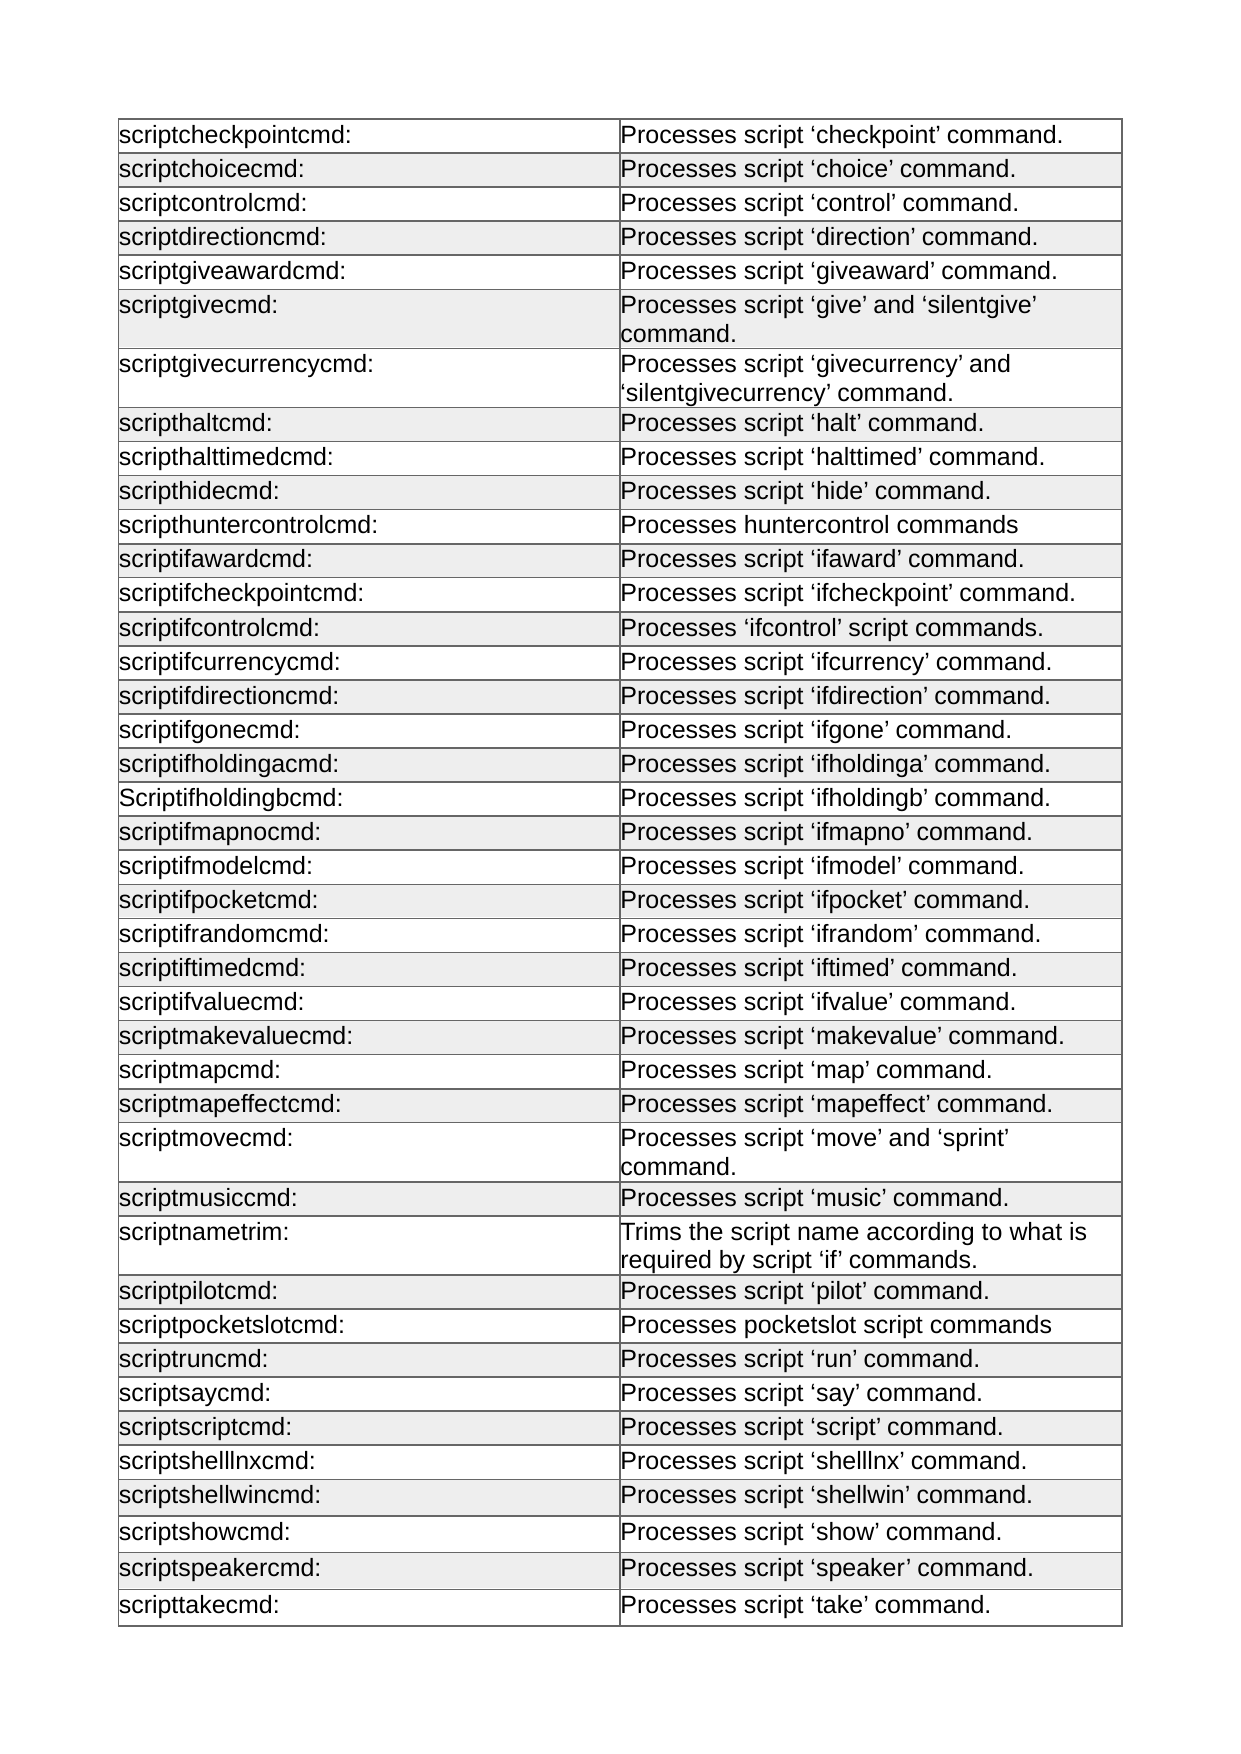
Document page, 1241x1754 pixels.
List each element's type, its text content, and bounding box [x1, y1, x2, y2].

table_cell Processes pocketslot script commands [621, 1310, 1121, 1342]
table_cell Processes script ‘say’ command. [621, 1378, 1121, 1410]
table_cell scriptifmodelcmd: [119, 851, 619, 883]
table_cell Processes script ‘halt’ command. [621, 408, 1121, 441]
table_cell scriptifcheckpointcmd: [119, 578, 619, 611]
table_cell scriptruncmd: [119, 1344, 619, 1376]
table_cell Processes script ‘ifmodel’ command. [621, 851, 1121, 883]
table_cell Processes script ‘ifaward’ command. [621, 545, 1121, 577]
table_cell scriptchoicecmd: [119, 154, 619, 186]
table_cell scriptmapcmd: [119, 1055, 619, 1088]
table_cell Processes script ‘direction’ command. [621, 222, 1121, 254]
table_cell Processes script ‘ifmapno’ command. [621, 817, 1121, 849]
table_cell Processes script ‘pilot’ command. [621, 1276, 1121, 1308]
table_cell Processes huntercontrol commands [621, 510, 1121, 543]
table_cell Processes script ‘ifcheckpoint’ command. [621, 578, 1121, 611]
table_cell scriptscriptcmd: [119, 1412, 619, 1444]
table_cell scriptgiveawardcmd: [119, 256, 619, 288]
table_cell scriptcontrolcmd: [119, 188, 619, 220]
table_cell Processes script ‘music’ command. [621, 1183, 1121, 1215]
table_cell Processes script ‘hide’ command. [621, 476, 1121, 509]
table_cell Processes script ‘choice’ command. [621, 154, 1121, 186]
table_cell Processes script ‘move’ and ‘sprint’ command. [621, 1123, 1121, 1181]
table_cell scriptgivecmd: [119, 290, 619, 347]
table_cell scriptcheckpointcmd: [119, 120, 619, 152]
table_cell scriptifmapnocmd: [119, 817, 619, 849]
table_cell scripthidecmd: [119, 476, 619, 509]
table_cell scriptdirectioncmd: [119, 222, 619, 254]
table_cell scriptnametrim: [119, 1217, 619, 1274]
table_cell Processes script ‘ifholdinga’ command. [621, 749, 1121, 781]
table_cell Processes script ‘map’ command. [621, 1055, 1121, 1088]
table_cell scriptpocketslotcmd: [119, 1310, 619, 1342]
table_cell scripthuntercontrolcmd: [119, 510, 619, 543]
table_cell Processes script ‘shelllnx’ command. [621, 1446, 1121, 1478]
table_cell Processes script ‘give’ and ‘silentgive’ command. [621, 290, 1121, 347]
table_cell scriptshowcmd: [119, 1517, 619, 1552]
table_cell scriptifawardcmd: [119, 545, 619, 577]
table_cell scriptifdirectioncmd: [119, 681, 619, 713]
table_cell scriptmovecmd: [119, 1123, 619, 1181]
table_cell Processes script ‘show’ command. [621, 1517, 1121, 1552]
table_cell scriptifgonecmd: [119, 715, 619, 747]
table_cell Scriptifholdingbcmd: [119, 783, 619, 815]
table_cell scriptpilotcmd: [119, 1276, 619, 1308]
table_cell scripttakecmd: [119, 1590, 619, 1625]
table_cell scriptifpocketcmd: [119, 885, 619, 917]
table_cell Processes script ‘ifpocket’ command. [621, 885, 1121, 917]
table_cell Processes script ‘makevalue’ command. [621, 1021, 1121, 1054]
table_cell scripthalttimedcmd: [119, 442, 619, 475]
table_cell Processes script ‘giveaward’ command. [621, 256, 1121, 288]
table_cell Processes script ‘ifdirection’ command. [621, 681, 1121, 713]
table_cell scriptifcontrolcmd: [119, 613, 619, 645]
table_cell scriptifvaluecmd: [119, 987, 619, 1020]
table_cell scriptspeakercmd: [119, 1553, 619, 1588]
table_cell Processes script ‘ifvalue’ command. [621, 987, 1121, 1020]
table_cell Processes script ‘ifgone’ command. [621, 715, 1121, 747]
table_cell Processes script ‘ifholdingb’ command. [621, 783, 1121, 815]
table_cell scriptmakevaluecmd: [119, 1021, 619, 1054]
table_cell Processes script ‘shellwin’ command. [621, 1480, 1121, 1515]
table_cell Processes script ‘take’ command. [621, 1590, 1121, 1625]
table_cell scriptifholdingacmd: [119, 749, 619, 781]
table_cell scriptsaycmd: [119, 1378, 619, 1410]
table_cell Processes ‘ifcontrol’ script commands. [621, 613, 1121, 645]
table_cell Processes script ‘ifcurrency’ command. [621, 647, 1121, 679]
table_cell Processes script ‘checkpoint’ command. [621, 120, 1121, 152]
table_cell scriptifrandomcmd: [119, 919, 619, 952]
table_cell scriptmapeffectcmd: [119, 1090, 619, 1122]
table_cell scriptshellwincmd: [119, 1480, 619, 1515]
table_cell Processes script ‘givecurrency’ and ‘silentgivecurrency’ command. [621, 349, 1121, 407]
table_cell scriptgivecurrencycmd: [119, 349, 619, 407]
table_cell scriptshelllnxcmd: [119, 1446, 619, 1478]
table_cell scriptifcurrencycmd: [119, 647, 619, 679]
table_cell Processes script ‘script’ command. [621, 1412, 1121, 1444]
table_cell Processes script ‘halttimed’ command. [621, 442, 1121, 475]
table_cell Processes script ‘control’ command. [621, 188, 1121, 220]
table_cell Processes script ‘mapeffect’ command. [621, 1090, 1121, 1122]
table_cell Processes script ‘speaker’ command. [621, 1553, 1121, 1588]
table_cell Trims the script name according to what is required by script ‘if’ commands. [621, 1217, 1121, 1274]
table_cell scriptmusiccmd: [119, 1183, 619, 1215]
table_cell Processes script ‘ifrandom’ command. [621, 919, 1121, 952]
table_cell Processes script ‘run’ command. [621, 1344, 1121, 1376]
table_cell scriptiftimedcmd: [119, 953, 619, 986]
table_cell scripthaltcmd: [119, 408, 619, 441]
table_cell Processes script ‘iftimed’ command. [621, 953, 1121, 986]
